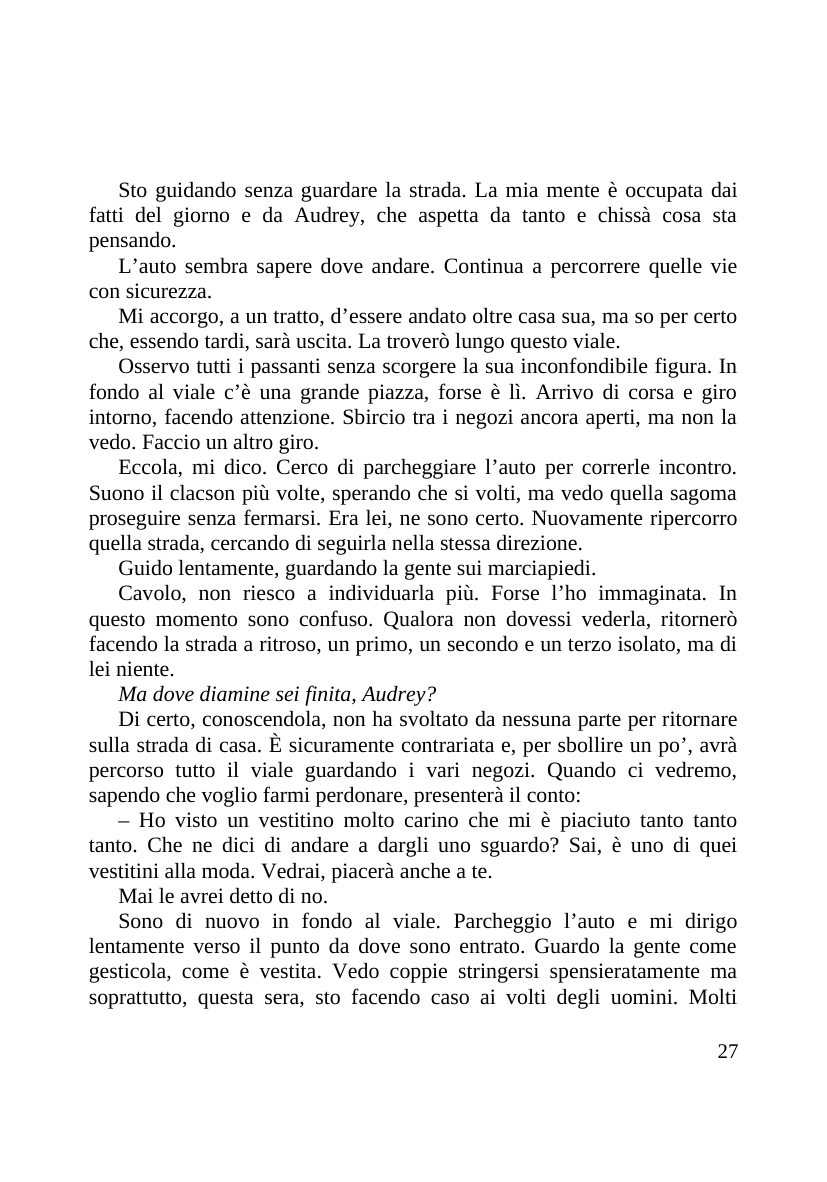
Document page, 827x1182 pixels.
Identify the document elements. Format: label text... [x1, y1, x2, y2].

text Mi accorgo, a un tratto, d’essere andato oltre casa sua, ma so per certo che, essendo tardi, sarà uscita. La troverò lungo questo viale. [88, 303, 738, 353]
text – Ho visto un vestitino molto carino che mi è piaciuto tanto tanto tanto. Che ne dici di andare a dargli uno sguardo? Sai, è uno di quei vestitini alla moda. Vedrai, piacerà anche a te. [88, 807, 738, 883]
text L’auto sembra sapere dove andare. Continua a percorrere quelle vie con sicurezza. [88, 253, 738, 303]
text Mai le avrei detto di no. [88, 883, 738, 908]
text Di certo, conoscendola, non ha svoltato da nessuna parte per ritornare sulla strada di casa. È sicuramente contrariata e, per sbollire un po’, avrà percorso tutto il viale guardando i vari negozi. Quando ci vedremo, sapendo che voglio farmi perdonare, presenterà il conto: [88, 706, 738, 807]
text Osservo tutti i passanti senza scorgere la sua inconfondibile figura. In fondo al viale c’è una grande piazza, forse è lì. Arrivo di corsa e giro intorno, facendo attenzione. Sbircio tra i negozi ancora aperti, ma non la vedo. Faccio un altro giro. [88, 353, 738, 454]
text Sono di nuovo in fondo al viale. Parcheggio l’auto e mi dirigo lentamente verso il punto da dove sono entrato. Guardo la gente come gesticola, come è vestita. Vedo coppie stringersi spensieratamente ma soprattutto, questa sera, sto facendo caso ai volti degli uomini. Molti [88, 908, 738, 1009]
text Sto guidando senza guardare la strada. La mia mente è occupata dai fatti del giorno e da Audrey, che aspetta da tanto e chissà cosa sta pensando. [88, 177, 738, 253]
text Guido lentamente, guardando la gente sui marciapiedi. [88, 555, 738, 580]
text Eccola, mi dico. Cerco di parcheggiare l’auto per correrle incontro. Suono il clacson più volte, sperando che si volti, ma vedo quella sagoma proseguire senza fermarsi. Era lei, ne sono certo. Nuovamente ripercorro quella strada, cercando di seguirla nella stessa direzione. [88, 454, 738, 555]
text Cavolo, non riesco a individuarla più. Forse l’ho immaginata. In questo momento sono confuso. Qualora non dovessi vederla, ritornerò facendo la strada a ritroso, un primo, un secondo e un terzo isolato, ma di lei niente. [88, 580, 738, 681]
text Ma dove diamine sei finita, Audrey? [88, 681, 738, 706]
